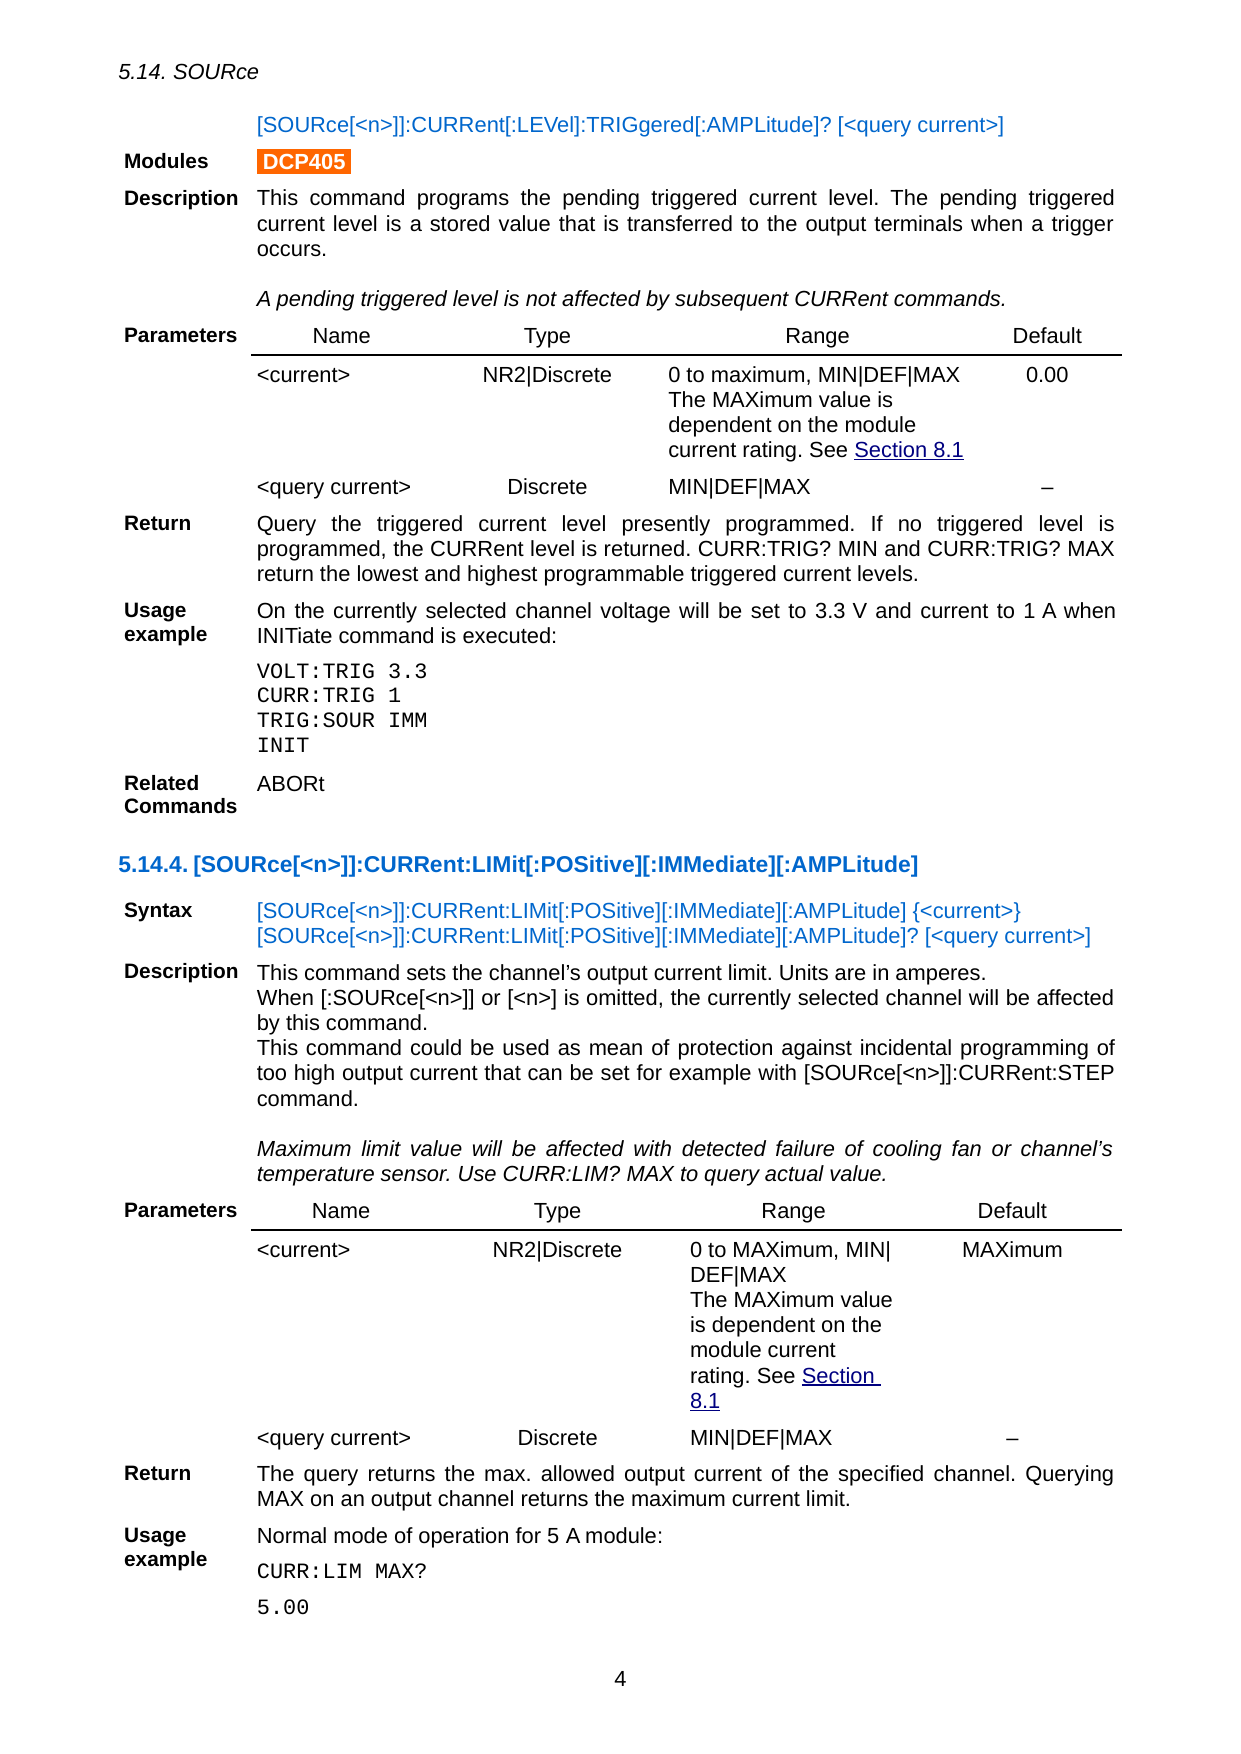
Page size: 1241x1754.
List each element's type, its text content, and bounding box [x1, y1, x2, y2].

table_cell [118, 1419, 251, 1455]
table_cell This command sets the channel’s output current limit. Units are in amperes. When [:SOURce[<n>]] or [<n>] is omitted, the currently selected channel will be affected by this command. This command could be used as mean of protection against incidental programming of too high output current that can be set for example with [SOURce[<n>]]:CURRent:STEP command. Maximum limit value will be affected with detected failure of cooling fan or channel’s temperature sensor. Use CURR:LIM? MAX to query actual value. [251, 954, 1122, 1192]
table_cell Normal mode of operation for 5 A module: CURR:LIM MAX? 5.00 [251, 1517, 1122, 1639]
table_cell Parameters [118, 317, 251, 468]
table_cell MIN|DEF|MAX [662, 468, 973, 505]
table_cell Default [903, 1192, 1122, 1229]
table_cell Default [973, 317, 1122, 354]
table_cell Usage example [118, 1517, 251, 1639]
table_cell Related Commands [118, 765, 251, 824]
table_cell NR2|Discrete [431, 1231, 684, 1419]
table_cell Range [662, 317, 973, 354]
table_cell Parameters [118, 1192, 251, 1419]
table_cell Modules [118, 143, 251, 179]
table_cell This command programs the pending triggered current level. The pending triggered current level is a stored value that is transferred to the output terminals when a trigger occurs. A pending triggered level is not affected by subsequent CURRent commands. [251, 180, 1122, 317]
table_cell The query returns the max. allowed output current of the specified channel. Querying MAX on an output channel returns the maximum current limit. [251, 1455, 1122, 1517]
table_cell <query current> [251, 468, 432, 505]
table_cell [118, 468, 251, 505]
table_cell Description [118, 180, 251, 317]
table_header [118, 106, 251, 143]
table_cell MIN|DEF|MAX [684, 1419, 903, 1455]
table_cell DCP405 [251, 143, 1122, 179]
table_cell – [903, 1419, 1122, 1455]
subtitle [SOURce[<n>]]:CURRent:LIMit[:POSitive][:IMMediate][:AMPLitude] [118, 851, 1122, 877]
table_cell – [973, 468, 1122, 505]
table_header [SOURce[<n>]]:CURRent[:LEVel]:TRIGgered[:AMPLitude]? [<query current>] [251, 106, 1122, 143]
table_cell Type [431, 1192, 684, 1229]
table_cell Return [118, 1455, 251, 1517]
table_cell Description [118, 954, 251, 1192]
table_header Syntax [118, 892, 251, 954]
table_cell <current> [251, 1231, 431, 1419]
table_cell Type [432, 317, 662, 354]
table_cell ABORt [251, 765, 1122, 824]
table_cell 0 to maximum, MIN|DEF|MAX The MAXimum value is dependent on the module current rating. See Section 8.1 [662, 356, 973, 468]
table_cell <current> [251, 356, 432, 468]
table_cell MAXimum [903, 1231, 1122, 1419]
table_cell On the currently selected channel voltage will be set to 3.3 V and current to 1 A when INITiate command is executed: VOLT:TRIG 3.3 CURR:TRIG 1 TRIG:SOUR IMM INIT [251, 592, 1122, 765]
table_header [SOURce[<n>]]:CURRent:LIMit[:POSitive][:IMMediate][:AMPLitude] {<current>} [SOURce[<n>]]:CURRent:LIMit[:POSitive][:IMMediate][:AMPLitude]? [<query current>] [251, 892, 1122, 954]
table_cell 0 to MAXimum, MIN|DEF|MAX The MAXimum value is dependent on the module current rating. See Section 8.1 [684, 1231, 903, 1419]
table_cell <query current> [251, 1419, 431, 1455]
table_cell Query the triggered current level presently programmed. If no triggered level is programmed, the CURRent level is returned. CURR:TRIG? MIN and CURR:TRIG? MAX return the lowest and highest programmable triggered current levels. [251, 505, 1122, 592]
table_cell Name [251, 1192, 431, 1229]
table_cell Return [118, 505, 251, 592]
table_cell Name [251, 317, 432, 354]
table_cell 0.00 [973, 356, 1122, 468]
table_cell Discrete [432, 468, 662, 505]
table_cell Discrete [431, 1419, 684, 1455]
table_cell Usage example [118, 592, 251, 765]
table_cell NR2|Discrete [432, 356, 662, 468]
table_cell Range [684, 1192, 903, 1229]
